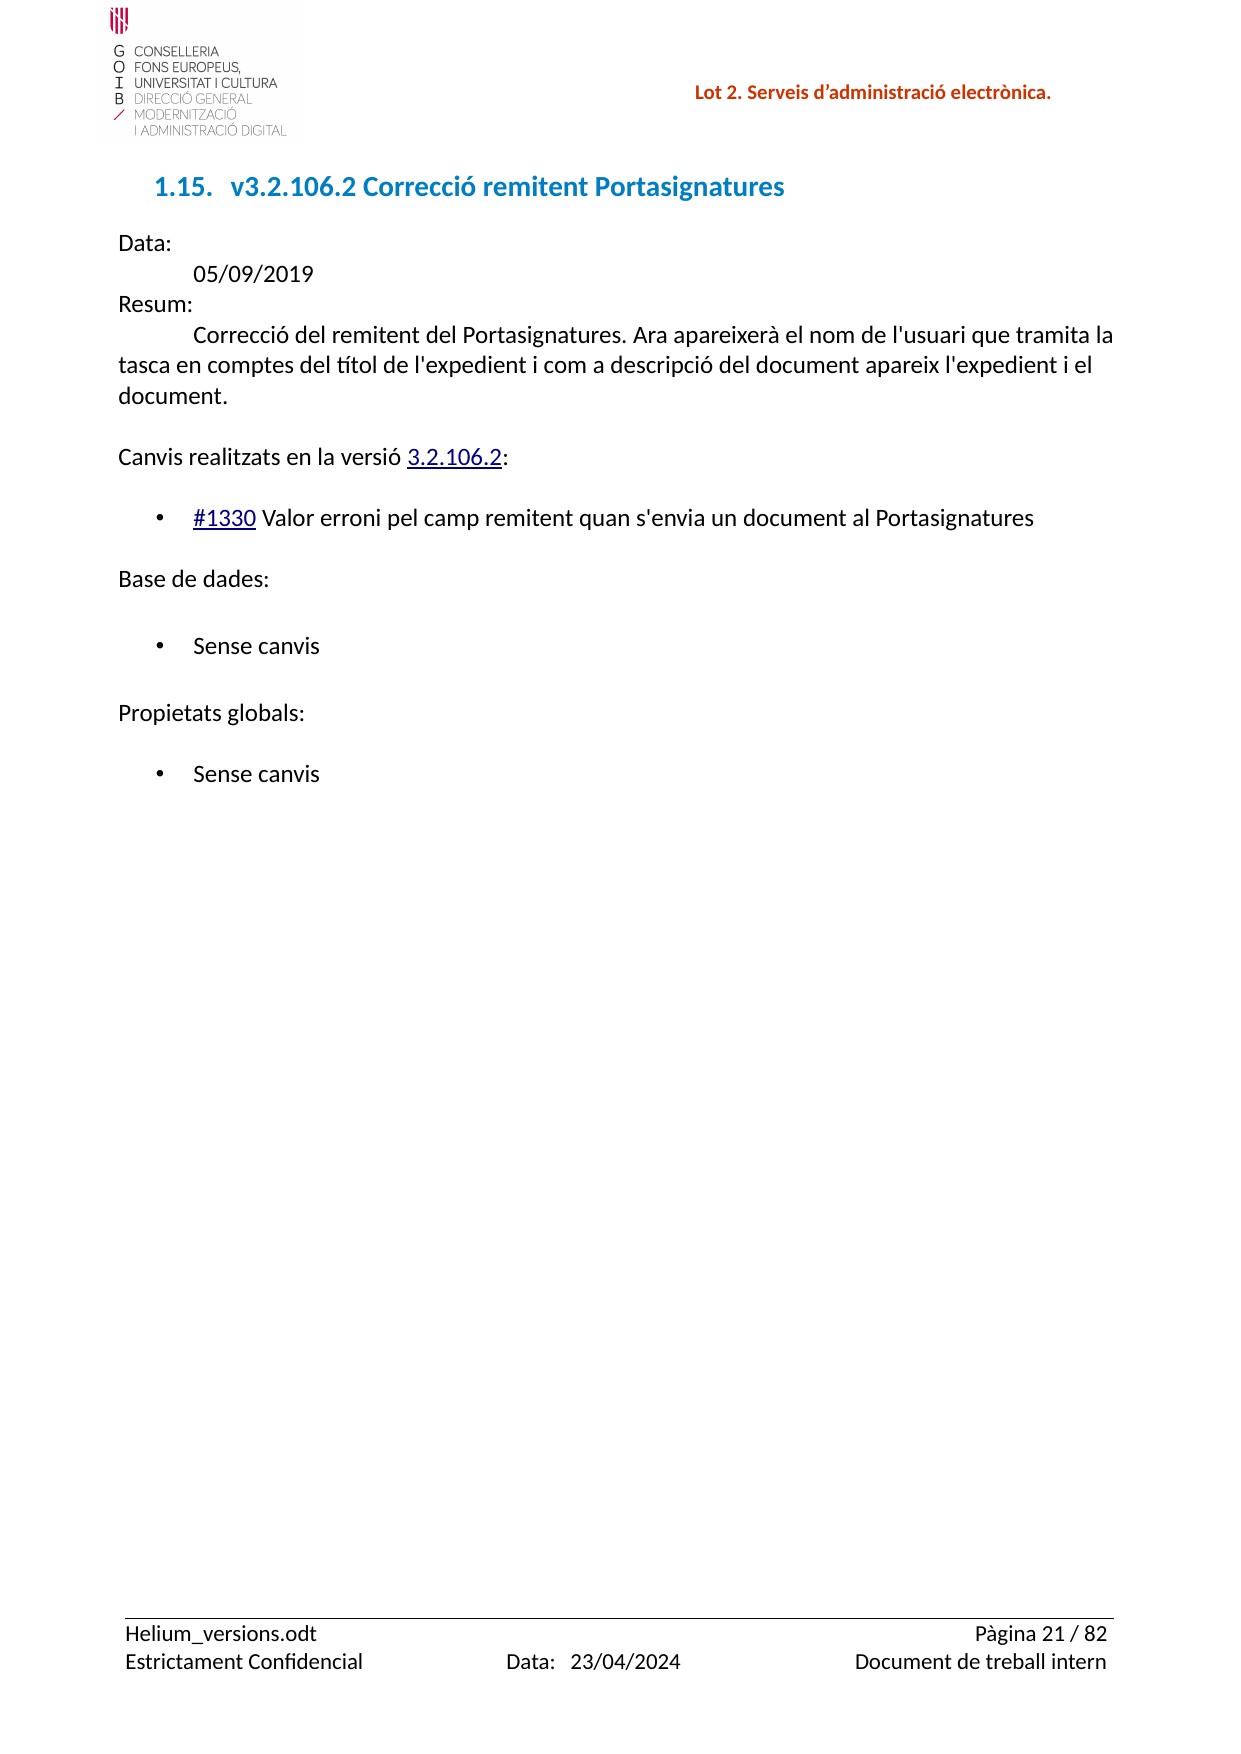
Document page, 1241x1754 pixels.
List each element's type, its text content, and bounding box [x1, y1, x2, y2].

text Canvis realitzats en la versió 3.2.106.2: [118, 441, 1122, 472]
text Correcció del remitent del Portasignatures. Ara apareixerà el nom de l'usuari que tramita la tasca en comptes del títol de l'expedient i com a descripció del document apareix l'expedient i el document. [118, 319, 1122, 411]
list #1330 Valor erroni pel camp remitent quan s'envia un document al Portasignatures [156, 502, 1122, 533]
text Resum: [118, 289, 1122, 319]
subtitle v3.2.106.2 Correcció remitent Portasignatures [153, 168, 1122, 204]
list Sense canvis [156, 758, 1122, 789]
text Propietats globals: [118, 697, 1122, 728]
list Sense canvis [156, 630, 1122, 661]
text Data: [118, 228, 1122, 258]
text 05/09/2019 [118, 258, 1122, 289]
text Base de dades: [118, 563, 1122, 594]
picture [100, 0, 297, 144]
